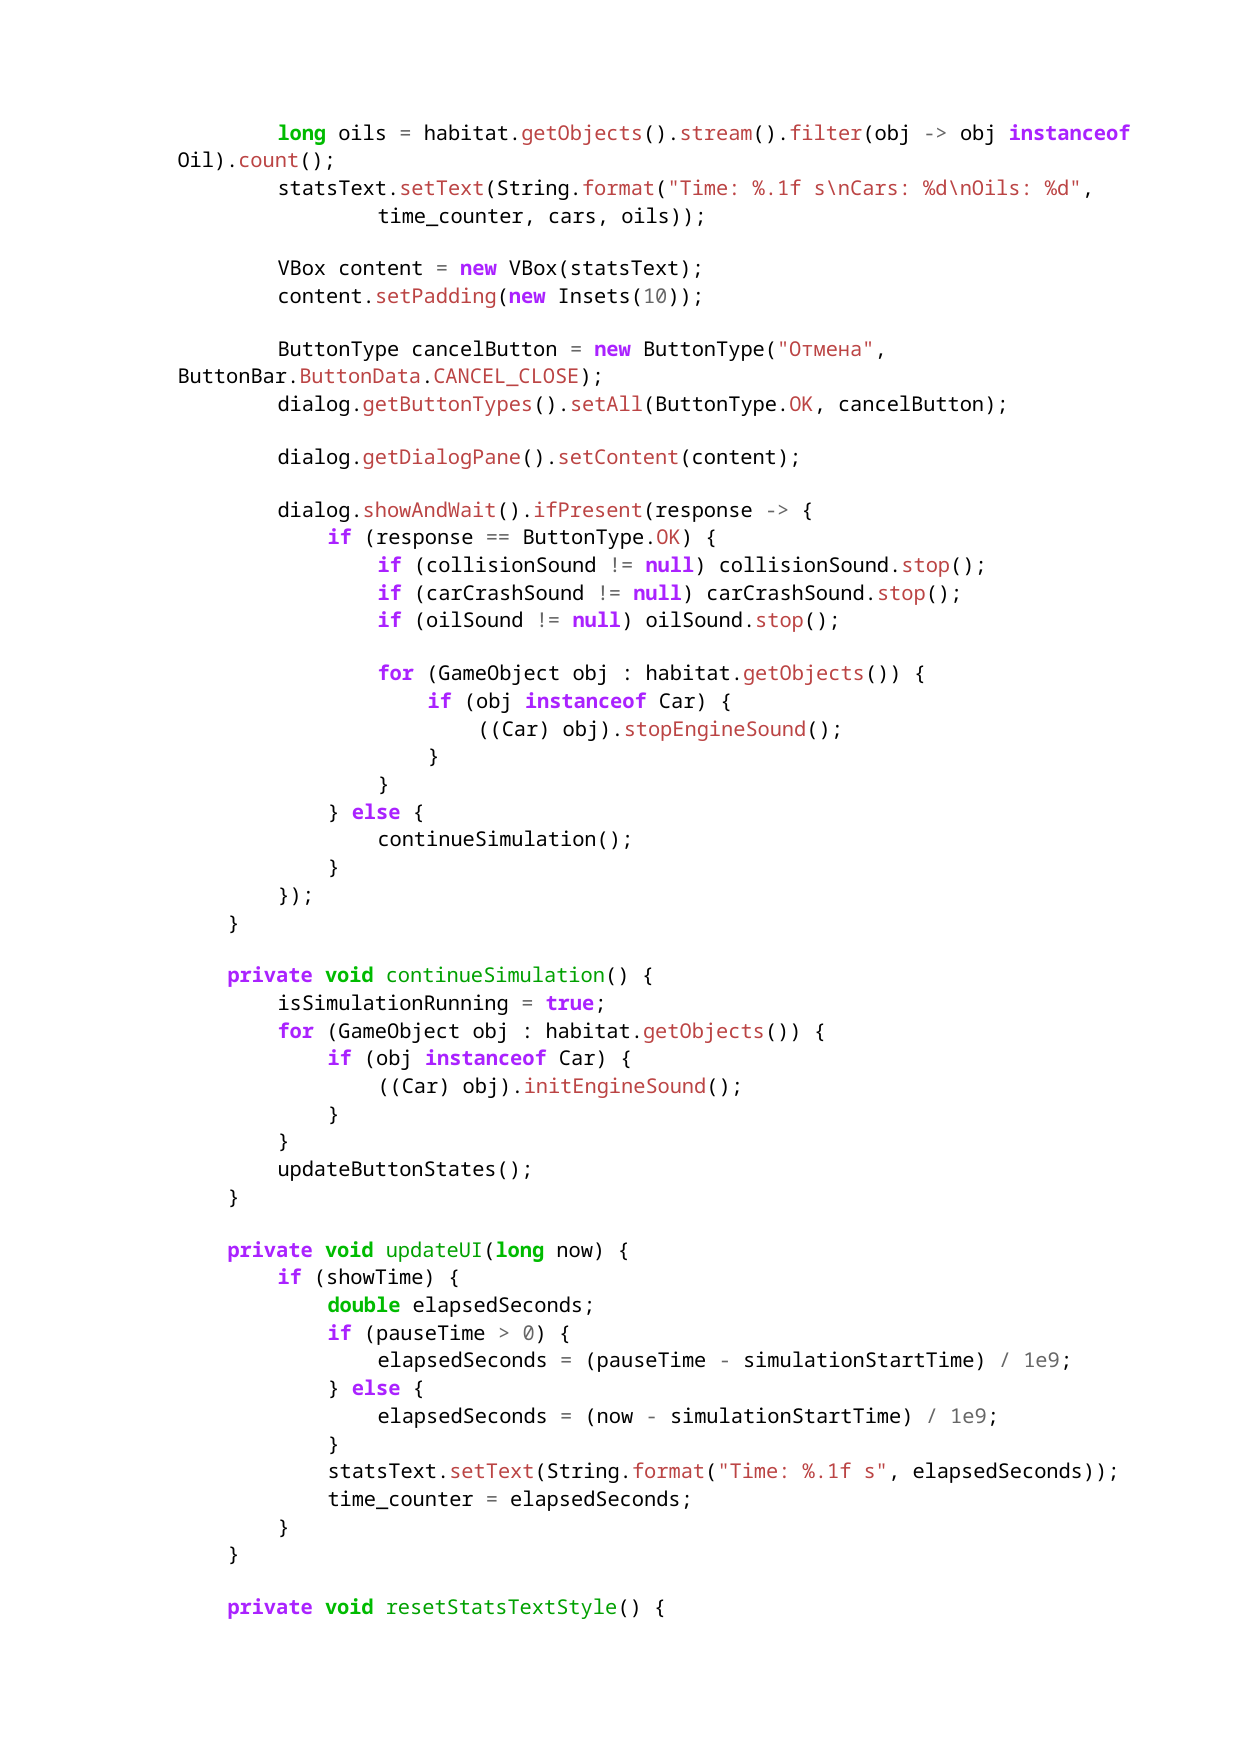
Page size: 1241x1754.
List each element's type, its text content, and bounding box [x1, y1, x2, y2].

text private void continueSimulation() { [177, 961, 1152, 988]
text private void updateUI(long now) { [177, 1235, 1152, 1263]
text } [177, 1512, 1152, 1540]
text } [177, 769, 1152, 797]
text isSimulationRunning = true; [177, 988, 1152, 1016]
text statsText.setText(String.format("Time: %.1f s\nCars: %d\nOils: %d", [177, 173, 1152, 201]
text }); [177, 880, 1152, 908]
text elapsedSeconds = (now - simulationStartTime) / 1e9; [177, 1401, 1152, 1429]
text ButtonType cancelButton = new ButtonType("Отмена", ButtonBar.ButtonData.CANCEL_CLOSE); [177, 334, 1152, 390]
text if (showTime) { [177, 1263, 1152, 1291]
text time_counter = elapsedSeconds; [177, 1484, 1152, 1512]
text if (pauseTime > 0) { [177, 1318, 1152, 1346]
text } else { [177, 797, 1152, 825]
text for (GameObject obj : habitat.getObjects()) { [177, 1016, 1152, 1044]
text if (oilSound != null) oilSound.stop(); [177, 606, 1152, 634]
text if (response == ButtonType.OK) { [177, 523, 1152, 551]
text statsText.setText(String.format("Time: %.1f s", elapsedSeconds)); [177, 1457, 1152, 1484]
text } [177, 908, 1152, 936]
text dialog.showAndWait().ifPresent(response -> { [177, 495, 1152, 523]
text } [177, 1182, 1152, 1210]
text } [177, 1429, 1152, 1457]
text long oils = habitat.getObjects().stream().filter(obj -> obj instanceof Oil).count(); [177, 118, 1152, 173]
text dialog.getButtonTypes().setAll(ButtonType.OK, cancelButton); [177, 390, 1152, 417]
text } [177, 1099, 1152, 1127]
text for (GameObject obj : habitat.getObjects()) { [177, 659, 1152, 686]
text ((Car) obj).stopEngineSound(); [177, 714, 1152, 742]
text private void resetStatsTextStyle() { [177, 1593, 1152, 1620]
text } [177, 1540, 1152, 1568]
text continueSimulation(); [177, 825, 1152, 853]
text updateButtonStates(); [177, 1155, 1152, 1182]
text } [177, 742, 1152, 769]
text time_counter, cars, oils)); [177, 201, 1152, 229]
text if (collisionSound != null) collisionSound.stop(); [177, 551, 1152, 578]
text } else { [177, 1374, 1152, 1401]
text } [177, 853, 1152, 880]
text if (obj instanceof Car) { [177, 686, 1152, 714]
text content.setPadding(new Insets(10)); [177, 282, 1152, 309]
text double elapsedSeconds; [177, 1291, 1152, 1318]
text ((Car) obj).initEngineSound(); [177, 1072, 1152, 1099]
text } [177, 1127, 1152, 1155]
text VBox content = new VBox(statsText); [177, 254, 1152, 282]
text dialog.getDialogPane().setContent(content); [177, 442, 1152, 470]
text if (carCrashSound != null) carCrashSound.stop(); [177, 578, 1152, 606]
text if (obj instanceof Car) { [177, 1044, 1152, 1072]
text elapsedSeconds = (pauseTime - simulationStartTime) / 1e9; [177, 1346, 1152, 1374]
